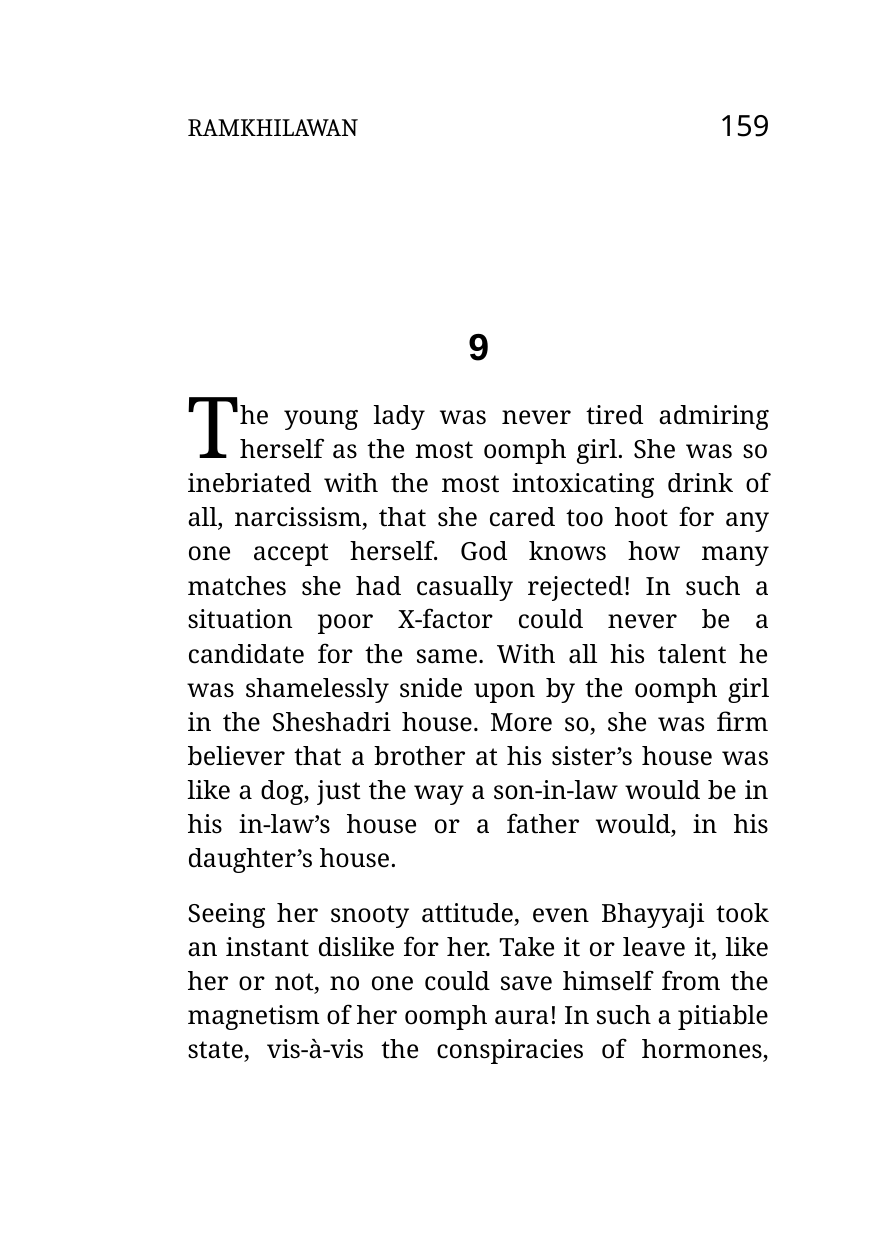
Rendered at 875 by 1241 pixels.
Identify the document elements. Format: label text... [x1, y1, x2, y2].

text 9 [187, 325, 769, 368]
text Seeing her snooty attitude, even Bhayyaji took an instant dislike for her. Take it or leave it, like her or not, no one could save himself from the magnetism of her oomph aura! In such a pitiable state, vis-à-vis the conspiracies of hormones, [187, 896, 769, 1066]
text The young lady was never tired admiring herself as the most oomph girl. She was so inebriated with the most intoxicating drink of all, narcissism, that she cared too hoot for any one accept herself. God knows how many matches she had casually rejected! In such a situation poor X-factor could never be a candidate for the same. With all his talent he was shamelessly snide upon by the oomph girl in the Sheshadri house. More so, she was firm believer that a brother at his sister’s house was like a dog, just the way a son-in-law would be in his in-law’s house or a father would, in his daughter’s house. [187, 398, 769, 875]
